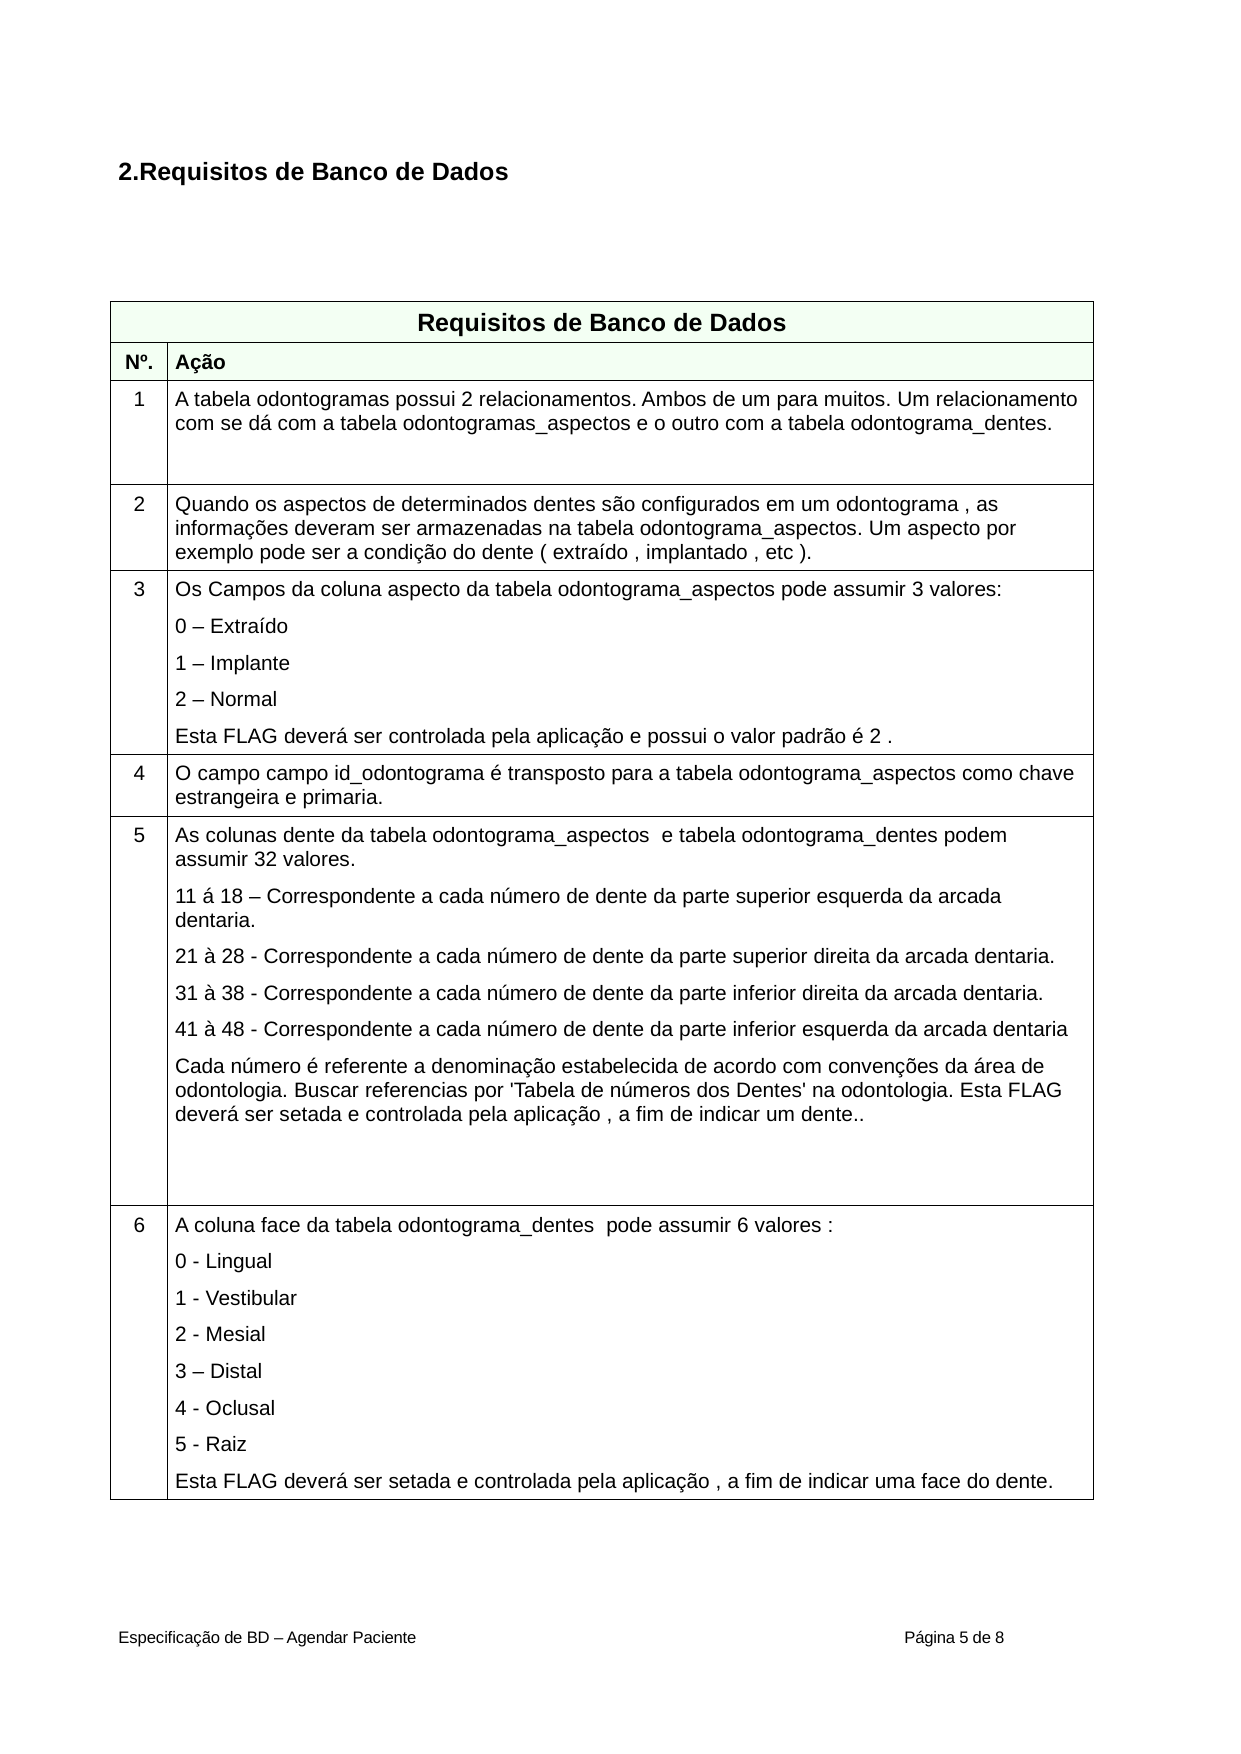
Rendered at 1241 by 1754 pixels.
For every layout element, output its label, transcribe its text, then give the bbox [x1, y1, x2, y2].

table_cell A coluna face da tabela odontograma_dentes pode assumir 6 valores : 0 - Lingual 1 - Vestibular 2 - Mesial 3 – Distal 4 - Oclusal 5 - Raiz Esta FLAG deverá ser setada e controlada pela aplicação , a fim de indicar uma face do dente. [168, 1206, 1093, 1499]
table_cell Os Campos da coluna aspecto da tabela odontograma_aspectos pode assumir 3 valores: 0 – Extraído 1 – Implante 2 – Normal Esta FLAG deverá ser controlada pela aplicação e possui o valor padrão é 2 . [168, 571, 1093, 754]
table_cell Ação [168, 343, 1093, 380]
table_header Requisitos de Banco de Dados [111, 302, 1093, 342]
table_cell Nº. [111, 343, 167, 380]
table_cell Quando os aspectos de determinados dentes são configurados em um odontograma , as informações deveram ser armazenadas na tabela odontograma_aspectos. Um aspecto por exemplo pode ser a condição do dente ( extraído , implantado , etc ). [168, 485, 1093, 570]
table_cell A tabela odontogramas possui 2 relacionamentos. Ambos de um para muitos. Um relacionamento com se dá com a tabela odontogramas_aspectos e o outro com a tabela odontograma_dentes. [168, 381, 1093, 484]
subtitle Requisitos de Banco de Dados [118, 157, 1122, 186]
table_cell 4 [111, 755, 167, 816]
table_cell 6 [111, 1206, 167, 1499]
table_cell 1 [111, 381, 167, 484]
table_cell 3 [111, 571, 167, 754]
table_cell As colunas dente da tabela odontograma_aspectos e tabela odontograma_dentes podem assumir 32 valores. 11 á 18 – Correspondente a cada número de dente da parte superior esquerda da arcada dentaria. 21 à 28 - Correspondente a cada número de dente da parte superior direita da arcada dentaria. 31 à 38 - Correspondente a cada número de dente da parte inferior direita da arcada dentaria. 41 à 48 - Correspondente a cada número de dente da parte inferior esquerda da arcada dentaria Cada número é referente a denominação estabelecida de acordo com convenções da área de odontologia. Buscar referencias por 'Tabela de números dos Dentes' na odontologia. Esta FLAG deverá ser setada e controlada pela aplicação , a fim de indicar um dente.. [168, 817, 1093, 1205]
table_cell O campo campo id_odontograma é transposto para a tabela odontograma_aspectos como chave estrangeira e primaria. [168, 755, 1093, 816]
table_cell 5 [111, 817, 167, 1205]
table_cell 2 [111, 485, 167, 570]
